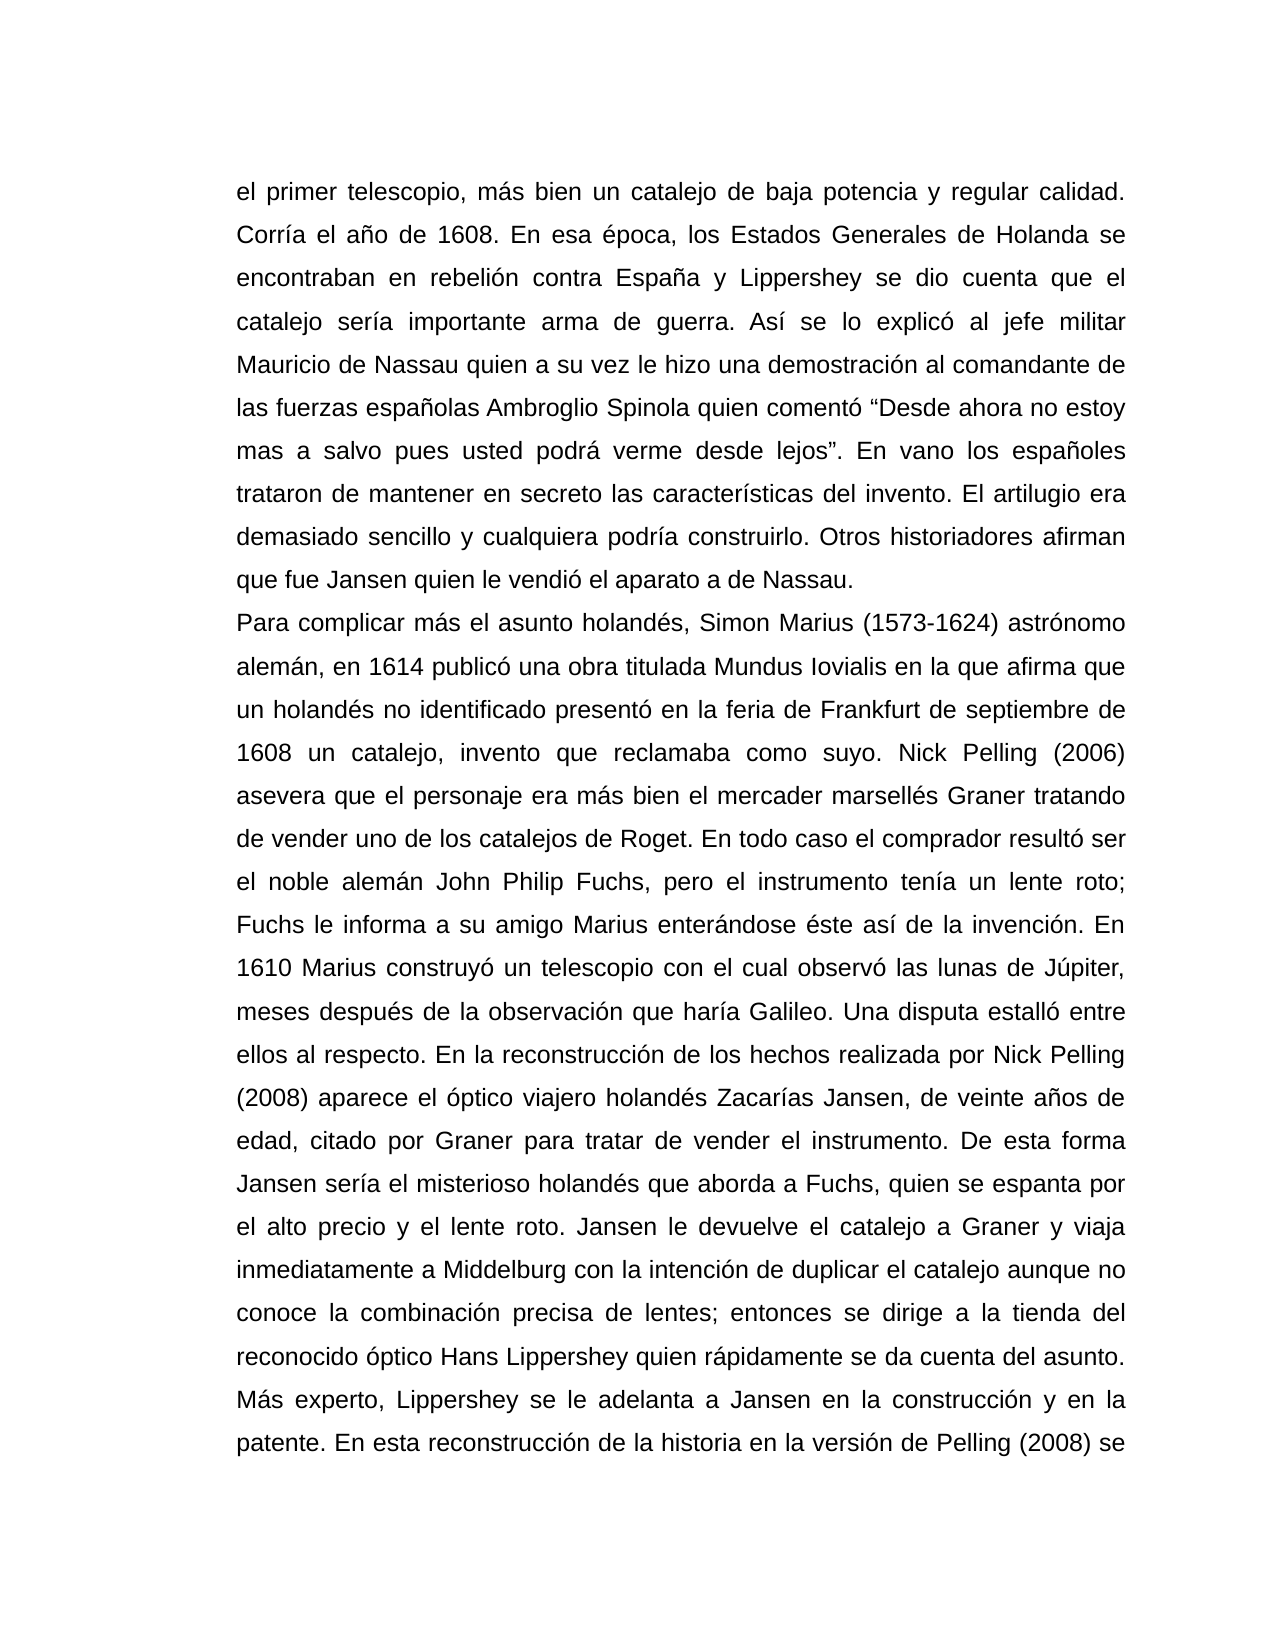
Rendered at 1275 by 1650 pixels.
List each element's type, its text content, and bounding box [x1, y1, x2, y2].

text el primer telescopio, más bien un catalejo de baja potencia y regular calidad. Corría el año de 1608. En esa época, los Estados Generales de Holanda se encontraban en rebelión contra España y Lippershey se dio cuenta que el catalejo sería importante arma de guerra. Así se lo explicó al jefe militar Mauricio de Nassau quien a su vez le hizo una demostración al comandante de las fuerzas españolas Ambroglio Spinola quien comentó “Desde ahora no estoy mas a salvo pues usted podrá verme desde lejos”. En vano los españoles trataron de mantener en secreto las características del invento. El artilugio era demasiado sencillo y cualquiera podría construirlo. Otros historiadores afirman que fue Jansen quien le vendió el aparato a de Nassau. [236, 177, 1127, 594]
text Para complicar más el asunto holandés, Simon Marius (1573-1624) astrónomo alemán, en 1614 publicó una obra titulada Mundus Iovialis en la que afirma que un holandés no identificado presentó en la feria de Frankfurt de septiembre de 1608 un catalejo, invento que reclamaba como suyo. Nick Pelling (2006) asevera que el personaje era más bien el mercader marsellés Graner tratando de vender uno de los catalejos de Roget. En todo caso el comprador resultó ser el noble alemán John Philip Fuchs, pero el instrumento tenía un lente roto; Fuchs le informa a su amigo Marius enterándose éste así de la invención. En 1610 Marius construyó un telescopio con el cual observó las lunas de Júpiter, meses después de la observación que haría Galileo. Una disputa estalló entre ellos al respecto. En la reconstrucción de los hechos realizada por Nick Pelling (2008) aparece el óptico viajero holandés Zacarías Jansen, de veinte años de edad, citado por Graner para tratar de vender el instrumento. De esta forma Jansen sería el misterioso holandés que aborda a Fuchs, quien se espanta por el alto precio y el lente roto. Jansen le devuelve el catalejo a Graner y viaja inmediatamente a Middelburg con la intención de duplicar el catalejo aunque no conoce la combinación precisa de lentes; entonces se dirige a la tienda del reconocido óptico Hans Lippershey quien rápidamente se da cuenta del asunto. Más experto, Lippershey se le adelanta a Jansen en la construcción y en la patente. En esta reconstrucción de la historia en la versión de Pelling (2008) se [236, 608, 1127, 1457]
